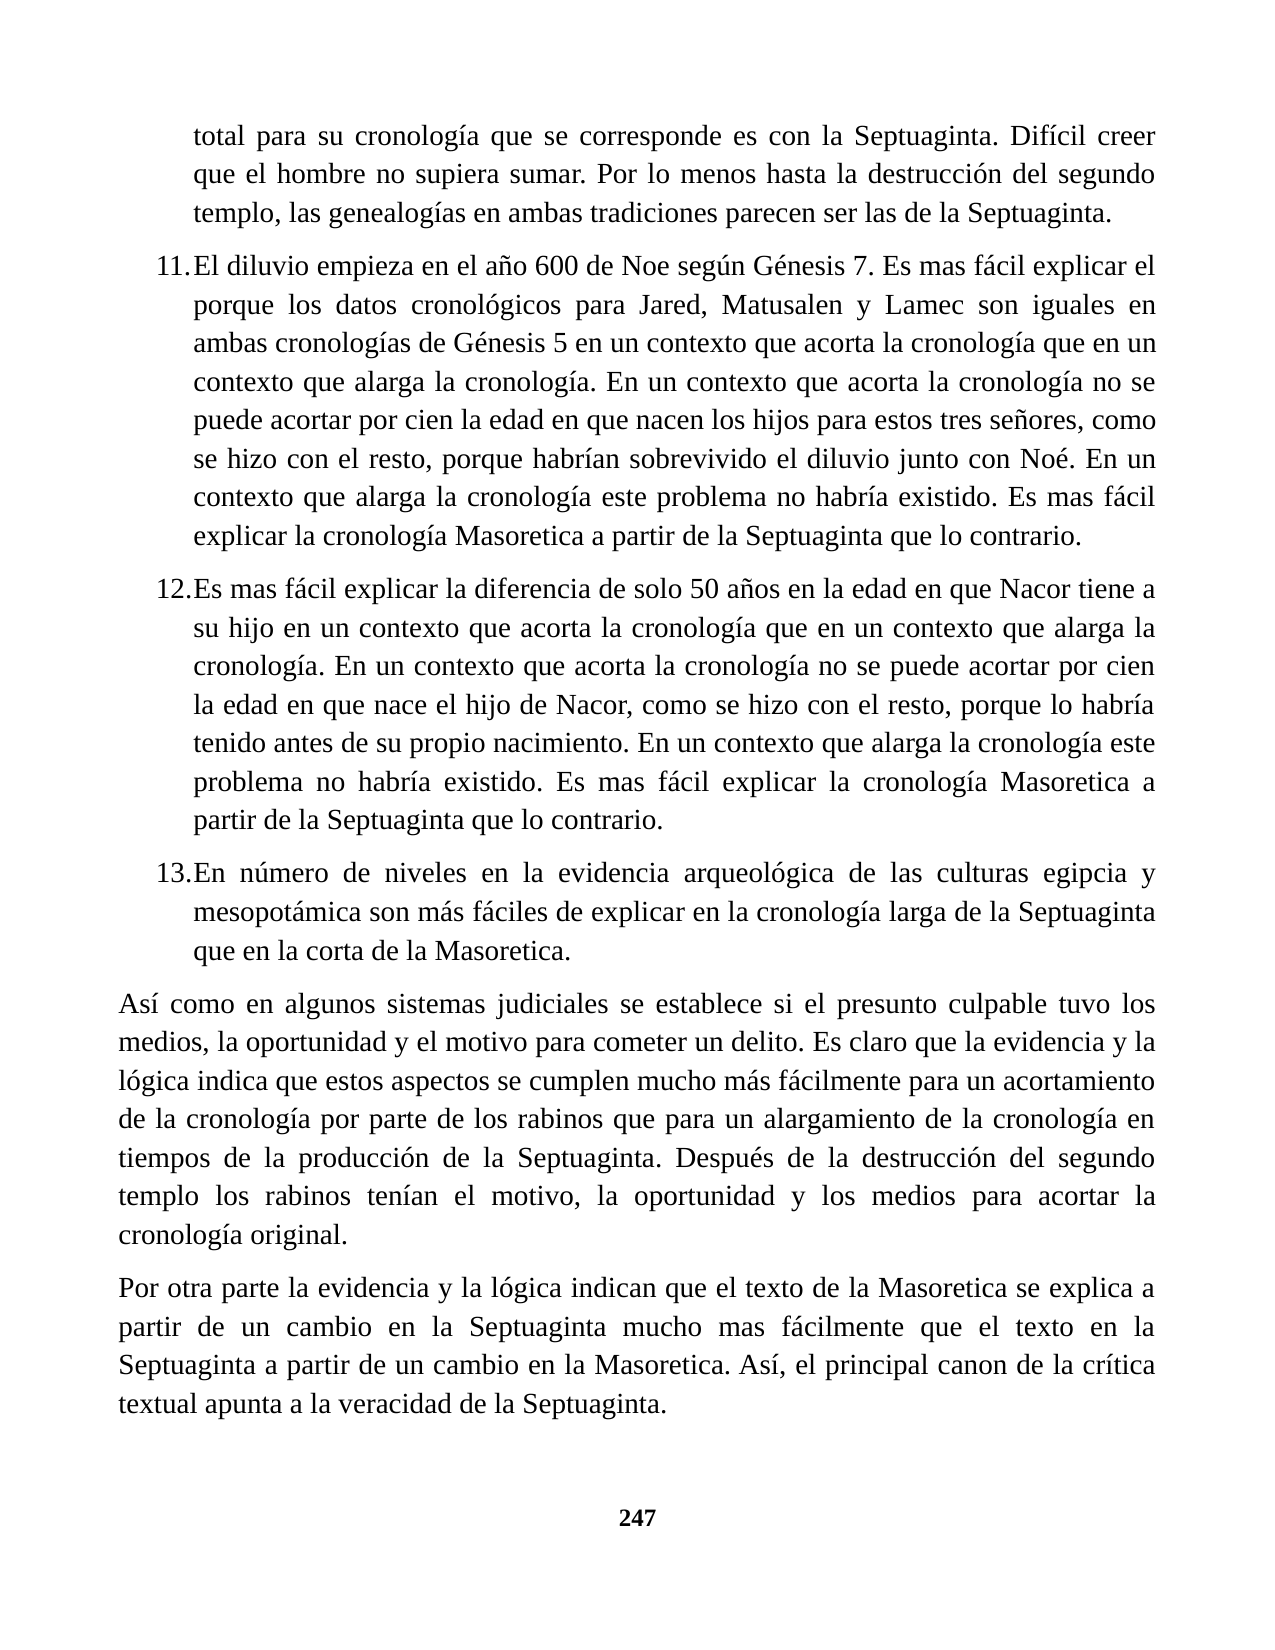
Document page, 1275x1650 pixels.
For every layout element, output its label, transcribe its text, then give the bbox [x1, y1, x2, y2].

list total para su cronología que se corresponde es con la Septuaginta. Difícil creer que el hombre no supiera sumar. Por lo menos hasta la destrucción del segundo templo, las genealogías en ambas tradiciones parecen ser las de la Septuaginta. [156, 118, 1157, 229]
list En número de niveles en la evidencia arqueológica de las culturas egipcia y mesopotámica son más fáciles de explicar en la cronología larga de la Septuaginta que en la corta de la Masoretica. [156, 856, 1157, 966]
list Es mas fácil explicar la diferencia de solo 50 años en la edad en que Nacor tiene a su hijo en un contexto que acorta la cronología que en un contexto que alarga la cronología. En un contexto que acorta la cronología no se puede acortar por cien la edad en que nace el hijo de Nacor, como se hizo con el resto, porque lo habría tenido antes de su propio nacimiento. En un contexto que alarga la cronología este problema no habría existido. Es mas fácil explicar la cronología Masoretica a partir de la Septuaginta que lo contrario. [156, 571, 1157, 836]
text Por otra parte la evidencia y la lógica indican que el texto de la Masoretica se explica a partir de un cambio en la Septuaginta mucho mas fácilmente que el texto en la Septuaginta a partir de un cambio en la Masoretica. Así, el principal canon de la crítica textual apunta a la veracidad de la Septuaginta. [118, 1270, 1157, 1419]
list El diluvio empieza en el año 600 de Noe según Génesis 7. Es mas fácil explicar el porque los datos cronológicos para Jared, Matusalen y Lamec son iguales en ambas cronologías de Génesis 5 en un contexto que acorta la cronología que en un contexto que alarga la cronología. En un contexto que acorta la cronología no se puede acortar por cien la edad en que nacen los hijos para estos tres señores, como se hizo con el resto, porque habrían sobrevivido el diluvio junto con Noé. En un contexto que alarga la cronología este problema no habría existido. Es mas fácil explicar la cronología Masoretica a partir de la Septuaginta que lo contrario. [156, 248, 1157, 552]
text Así como en algunos sistemas judiciales se establece si el presunto culpable tuvo los medios, la oportunidad y el motivo para cometer un delito. Es claro que la evidencia y la lógica indica que estos aspectos se cumplen mucho más fácilmente para un acortamiento de la cronología por parte de los rabinos que para un alargamiento de la cronología en tiempos de la producción de la Septuaginta. Después de la destrucción del segundo templo los rabinos tenían el motivo, la oportunidad y los medios para acortar la cronología original. [118, 986, 1157, 1251]
